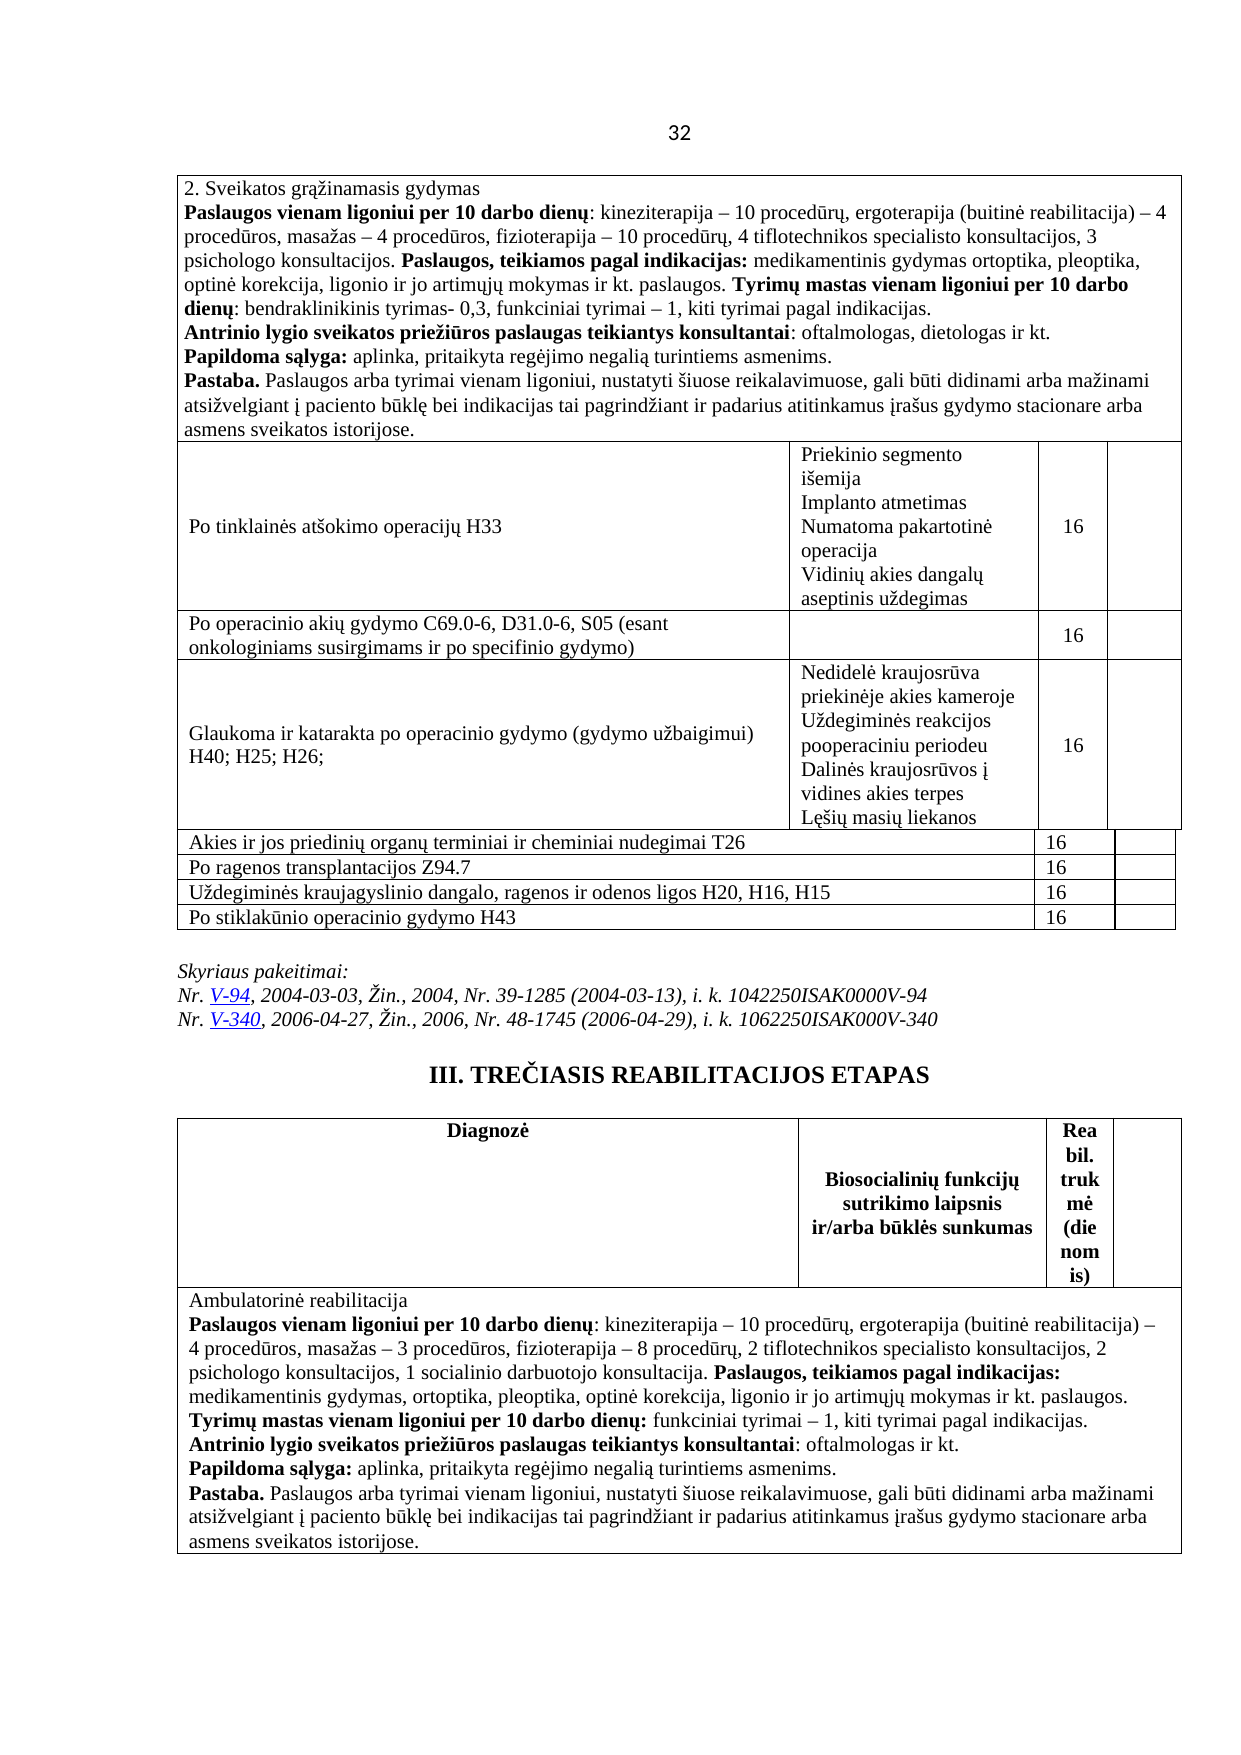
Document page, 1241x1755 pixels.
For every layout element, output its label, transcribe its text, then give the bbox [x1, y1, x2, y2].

table_cell [790, 611, 1038, 659]
text Nr. V-94, 2004-03-03, Žin., 2004, Nr. 39-1285 (2004-03-13), i. k. 1042250ISAK0000V-94 [177, 983, 1181, 1007]
table_header Diagnozė [178, 1119, 798, 1287]
table_cell 16 [1035, 855, 1114, 879]
table_cell Po tinklainės atšokimo operacijų H33 [178, 442, 789, 610]
table_cell 16 [1039, 442, 1107, 610]
table_cell Priekinio segmento išemija Implanto atmetimas Numatoma pakartotinė operacija Vidinių akies dangalų aseptinis uždegimas [790, 442, 1038, 610]
table_cell [1176, 904, 1181, 929]
table_header Reabil. trukmė (dienomis) [1047, 1119, 1113, 1287]
table_cell Nedidelė kraujosrūva priekinėje akies kameroje Uždegiminės reakcijos pooperaciniu periodeu Dalinės kraujosrūvos į vidines akies terpes Lęšių masių liekanos [790, 660, 1038, 829]
table_cell 16 [1035, 905, 1114, 929]
table_cell [1108, 660, 1181, 829]
table_cell [1116, 830, 1175, 854]
table_cell [1176, 830, 1181, 854]
table_cell 16 [1035, 830, 1114, 854]
table_header Biosocialinių funkcijų sutrikimo laipsnis ir/arba būklės sunkumas [799, 1119, 1046, 1287]
table_cell [1116, 880, 1175, 904]
table_cell Po operacinio akių gydymo C69.0-6, D31.0-6, S05 (esant onkologiniams susirgimams ir po specifinio gydymo) [178, 611, 789, 659]
table_cell 2. Sveikatos grąžinamasis gydymas Paslaugos vienam ligoniui per 10 darbo dienų: kineziterapija – 10 procedūrų, ergoterapija (buitinė reabilitacija) – 4 procedūros, masažas – 4 procedūros, fizioterapija – 10 procedūrų, 4 tiflotechnikos specialisto konsultacijos, 3 psichologo konsultacijos. Paslaugos, teikiamos pagal indikacijas: medikamentinis gydymas ortoptika, pleoptika, optinė korekcija, ligonio ir jo artimųjų mokymas ir kt. paslaugos. Tyrimų mastas vienam ligoniui per 10 darbo dienų: bendraklinikinis tyrimas- 0,3, funkciniai tyrimai – 1, kiti tyrimai pagal indikacijas. Antrinio lygio sveikatos priežiūros paslaugas teikiantys konsultantai: oftalmologas, dietologas ir kt. Papildoma sąlyga: aplinka, pritaikyta regėjimo negalią turintiems asmenims. Pastaba. Paslaugos arba tyrimai vienam ligoniui, nustatyti šiuose reikalavimuose, gali būti didinami arba mažinami atsižvelgiant į paciento būklę bei indikacijas tai pagrindžiant ir padarius atitinkamus įrašus gydymo stacionare arba asmens sveikatos istorijose. [178, 176, 1181, 441]
table_cell Glaukoma ir katarakta po operacinio gydymo (gydymo užbaigimui) H40; H25; H26; [178, 660, 789, 829]
table_cell [1116, 905, 1175, 929]
table_cell Akies ir jos priedinių organų terminiai ir cheminiai nudegimai T26 [178, 830, 1034, 854]
table_cell 16 [1035, 880, 1114, 904]
table_cell [1108, 611, 1181, 659]
table_cell Po ragenos transplantacijos Z94.7 [178, 855, 1034, 879]
table_header [1114, 1119, 1181, 1287]
text III. TREČIASIS REABILITACIJOS ETAPAS [177, 1060, 1181, 1089]
table_cell [1108, 442, 1181, 610]
table_cell [1176, 879, 1181, 904]
table_cell Po stiklakūnio operacinio gydymo H43 [178, 905, 1034, 929]
table_cell 16 [1039, 611, 1107, 659]
table_cell 16 [1039, 660, 1107, 829]
table_cell Ambulatorinė reabilitacija Paslaugos vienam ligoniui per 10 darbo dienų: kineziterapija – 10 procedūrų, ergoterapija (buitinė reabilitacija) – 4 procedūros, masažas – 3 procedūros, fizioterapija – 8 procedūrų, 2 tiflotechnikos specialisto konsultacijos, 2 psichologo konsultacijos, 1 socialinio darbuotojo konsultacija. Paslaugos, teikiamos pagal indikacijas: medikamentinis gydymas, ortoptika, pleoptika, optinė korekcija, ligonio ir jo artimųjų mokymas ir kt. paslaugos. Tyrimų mastas vienam ligoniui per 10 darbo dienų: funkciniai tyrimai – 1, kiti tyrimai pagal indikacijas. Antrinio lygio sveikatos priežiūros paslaugas teikiantys konsultantai: oftalmologas ir kt. Papildoma sąlyga: aplinka, pritaikyta regėjimo negalią turintiems asmenims. Pastaba. Paslaugos arba tyrimai vienam ligoniui, nustatyti šiuose reikalavimuose, gali būti didinami arba mažinami atsižvelgiant į paciento būklę bei indikacijas tai pagrindžiant ir padarius atitinkamus įrašus gydymo stacionare arba asmens sveikatos istorijose. [178, 1288, 1181, 1553]
text Nr. V-340, 2006-04-27, Žin., 2006, Nr. 48-1745 (2006-04-29), i. k. 1062250ISAK000V-340 [177, 1007, 1181, 1031]
table_cell [1176, 854, 1181, 879]
table_cell [1116, 855, 1175, 879]
text Skyriaus pakeitimai: [177, 959, 1181, 983]
table_cell Uždegiminės kraujagyslinio dangalo, ragenos ir odenos ligos H20, H16, H15 [178, 880, 1034, 904]
